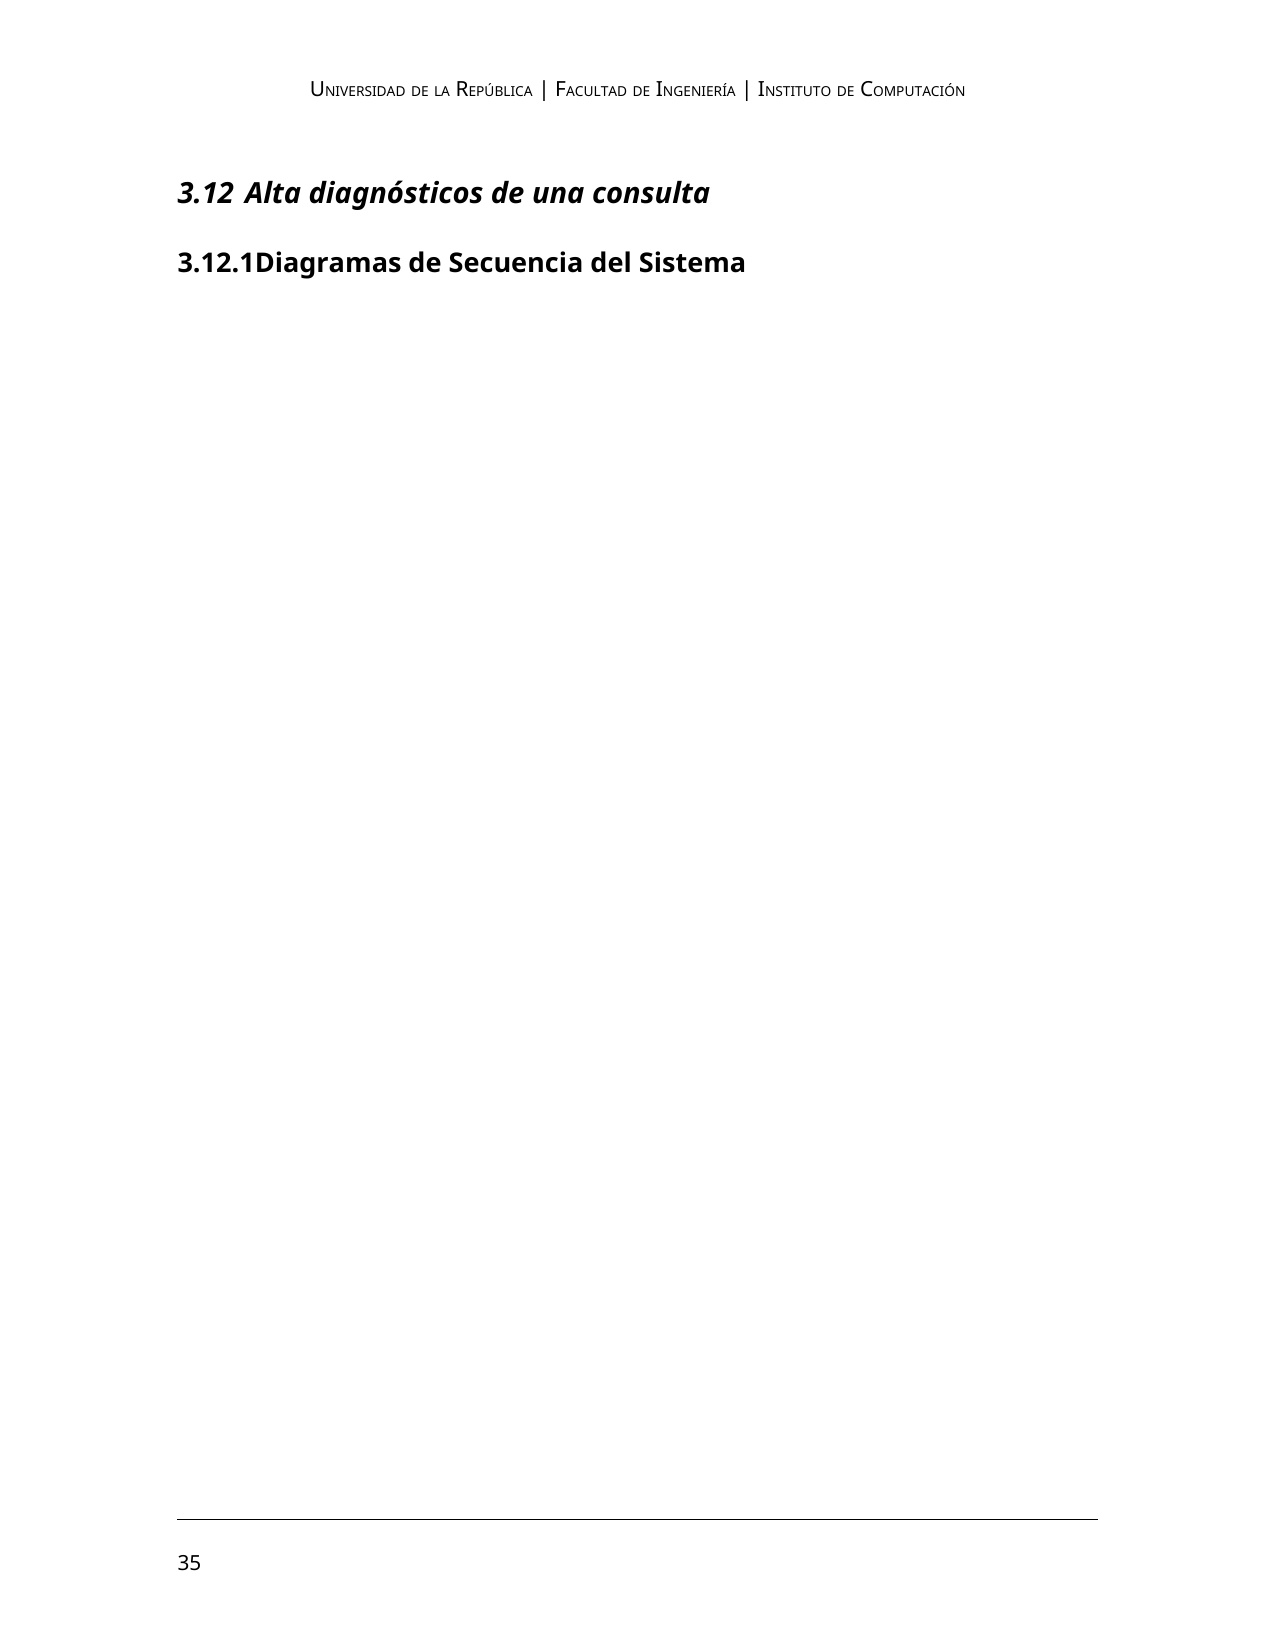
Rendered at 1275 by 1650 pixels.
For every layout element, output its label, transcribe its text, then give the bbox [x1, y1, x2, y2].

subtitle Alta diagnósticos de una consulta [177, 173, 1098, 212]
subtitle Diagramas de Secuencia del Sistema [177, 244, 1098, 281]
